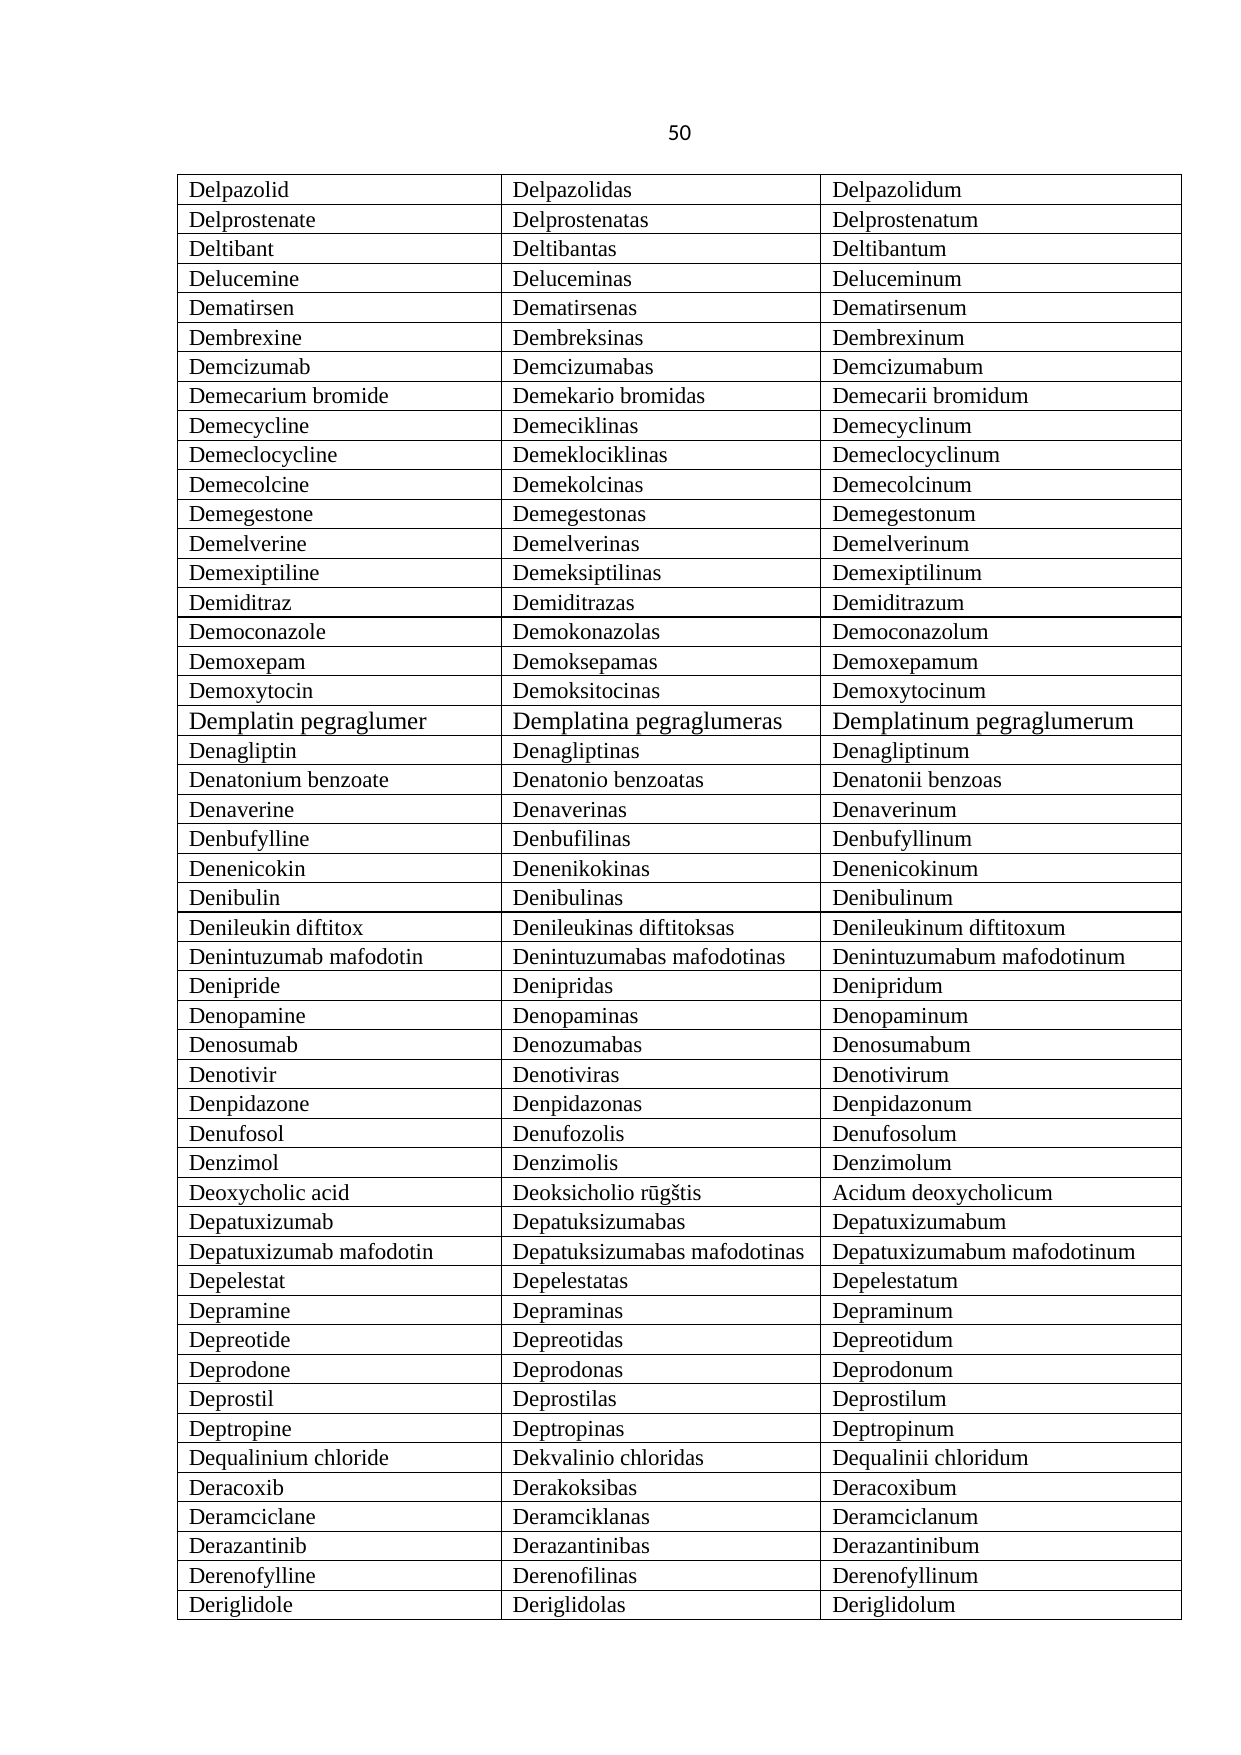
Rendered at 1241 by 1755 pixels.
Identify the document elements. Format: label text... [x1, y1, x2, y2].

table_cell Deriglidolum [821, 1591, 1181, 1619]
table_cell Denosumabum [821, 1030, 1181, 1059]
table_cell Demplatin pegraglumer [178, 706, 501, 734]
table_cell Denzimolum [821, 1148, 1181, 1177]
table_cell Deramciclane [178, 1502, 501, 1531]
table_cell Demoksitocinas [502, 676, 820, 705]
table_cell Depreotide [178, 1325, 501, 1354]
table_cell Demelverinum [821, 529, 1181, 557]
table_cell Denzimolis [502, 1148, 820, 1177]
table_cell Delprostenatum [821, 205, 1181, 233]
table_cell Depatuxizumab mafodotin [178, 1237, 501, 1265]
table_cell Denopaminas [502, 1001, 820, 1029]
table_cell Denbufylline [178, 824, 501, 852]
table_cell Deracoxibum [821, 1473, 1181, 1501]
table_cell Delpazolidas [502, 175, 820, 204]
table_cell Denileukinum diftitoxum [821, 913, 1181, 941]
table_cell Denintuzumabas mafodotinas [502, 942, 820, 970]
table_cell Denaverinum [821, 795, 1181, 823]
table_cell Denibulinas [502, 883, 820, 911]
table_cell Dembreksinas [502, 323, 820, 351]
table_cell Denopamine [178, 1001, 501, 1029]
table_cell Demeksiptilinas [502, 559, 820, 587]
table_cell Demokonazolas [502, 618, 820, 646]
table_cell Demexiptiline [178, 559, 501, 587]
table_cell Denatonio benzoatas [502, 765, 820, 793]
table_cell Derazantinibum [821, 1532, 1181, 1560]
table_cell Denpidazonum [821, 1089, 1181, 1118]
table_cell Depelestatum [821, 1266, 1181, 1295]
table_cell Deprodone [178, 1355, 501, 1383]
table_cell Denaverine [178, 795, 501, 823]
table_cell Denagliptinum [821, 736, 1181, 764]
table_cell Denzimol [178, 1148, 501, 1177]
table_cell Demoxepam [178, 647, 501, 675]
table_cell Dematirsenas [502, 293, 820, 322]
table_cell Demcizumabum [821, 352, 1181, 381]
table_cell Delprostenate [178, 205, 501, 233]
table_cell Delprostenatas [502, 205, 820, 233]
table_cell Denenicokin [178, 854, 501, 882]
table_cell Demecarium bromide [178, 382, 501, 410]
table_cell Dequalinii chloridum [821, 1443, 1181, 1472]
table_cell Demelverine [178, 529, 501, 557]
table_cell Deltibantum [821, 234, 1181, 263]
table_cell Deriglidole [178, 1591, 501, 1619]
table_cell Delpazolidum [821, 175, 1181, 204]
table_cell Deptropinum [821, 1414, 1181, 1442]
table_cell Depreotidum [821, 1325, 1181, 1354]
table_cell Denotivir [178, 1060, 501, 1088]
table_cell Dekvalinio chloridas [502, 1443, 820, 1472]
table_cell Deprodonum [821, 1355, 1181, 1383]
table_cell Democonazole [178, 618, 501, 646]
table_cell Denagliptinas [502, 736, 820, 764]
table_cell Deoxycholic acid [178, 1178, 501, 1206]
table_cell Deracoxib [178, 1473, 501, 1501]
table_cell Dematirsen [178, 293, 501, 322]
table_cell Demecyclinum [821, 411, 1181, 439]
table_cell Depatuxizumab [178, 1207, 501, 1236]
table_cell Depraminum [821, 1296, 1181, 1324]
table_cell Depatuxizumabum [821, 1207, 1181, 1236]
table_cell Demeciklinas [502, 411, 820, 439]
table_cell Derazantinibas [502, 1532, 820, 1560]
table_cell Denibulin [178, 883, 501, 911]
table_cell Denpidazonas [502, 1089, 820, 1118]
table_cell Democonazolum [821, 618, 1181, 646]
table_cell Delucemine [178, 264, 501, 292]
table_cell Delpazolid [178, 175, 501, 204]
table_cell Demegestonas [502, 500, 820, 528]
table_cell Depraminas [502, 1296, 820, 1324]
table_cell Demoxepamum [821, 647, 1181, 675]
table_cell Demecycline [178, 411, 501, 439]
table_cell Deprodonas [502, 1355, 820, 1383]
table_cell Denipridas [502, 971, 820, 1000]
table_cell Deprostilum [821, 1384, 1181, 1413]
table_cell Deramciklanas [502, 1502, 820, 1531]
table_cell Demplatinum pegraglumerum [821, 706, 1181, 734]
table_cell Denileukin diftitox [178, 913, 501, 941]
table_cell Demcizumab [178, 352, 501, 381]
table_cell Denufosolum [821, 1119, 1181, 1147]
table_cell Denatonium benzoate [178, 765, 501, 793]
table_cell Dembrexinum [821, 323, 1181, 351]
table_cell Denenikokinas [502, 854, 820, 882]
table_cell Denatonii benzoas [821, 765, 1181, 793]
table_cell Denufosol [178, 1119, 501, 1147]
table_cell Derazantinib [178, 1532, 501, 1560]
table_cell Demeklociklinas [502, 441, 820, 469]
table_cell Denaverinas [502, 795, 820, 823]
table_cell Depramine [178, 1296, 501, 1324]
table_cell Derenofyllinum [821, 1561, 1181, 1589]
table_cell Demekario bromidas [502, 382, 820, 410]
table_cell Demecarii bromidum [821, 382, 1181, 410]
table_cell Derenofylline [178, 1561, 501, 1589]
table_cell Deluceminas [502, 264, 820, 292]
table_cell Depelestat [178, 1266, 501, 1295]
table_cell Demecolcinum [821, 470, 1181, 498]
table_cell Denintuzumabum mafodotinum [821, 942, 1181, 970]
table_cell Derakoksibas [502, 1473, 820, 1501]
table_cell Denopaminum [821, 1001, 1181, 1029]
table_cell Denbufilinas [502, 824, 820, 852]
table_cell Demcizumabas [502, 352, 820, 381]
table_cell Demiditrazum [821, 588, 1181, 616]
table_cell Denagliptin [178, 736, 501, 764]
table_cell Deptropine [178, 1414, 501, 1442]
table_cell Demoksepamas [502, 647, 820, 675]
table_cell Deprostil [178, 1384, 501, 1413]
table_cell Demegestone [178, 500, 501, 528]
table_cell Deoksicholio rūgštis [502, 1178, 820, 1206]
table_cell Deluceminum [821, 264, 1181, 292]
table_cell Denbufyllinum [821, 824, 1181, 852]
table_cell Deprostilas [502, 1384, 820, 1413]
table_cell Denozumabas [502, 1030, 820, 1059]
table_cell Demeclocyclinum [821, 441, 1181, 469]
table_cell Demecolcine [178, 470, 501, 498]
table_cell Denosumab [178, 1030, 501, 1059]
table_cell Demekolcinas [502, 470, 820, 498]
table_cell Demplatina pegraglumeras [502, 706, 820, 734]
table_cell Demiditrazas [502, 588, 820, 616]
table_cell Demeclocycline [178, 441, 501, 469]
table_cell Depatuxizumabum mafodotinum [821, 1237, 1181, 1265]
table_cell Depatuksizumabas [502, 1207, 820, 1236]
table_cell Depelestatas [502, 1266, 820, 1295]
table_cell Denibulinum [821, 883, 1181, 911]
table_cell Acidum deoxycholicum [821, 1178, 1181, 1206]
table_cell Derenofilinas [502, 1561, 820, 1589]
table_cell Depreotidas [502, 1325, 820, 1354]
table_cell Demoxytocinum [821, 676, 1181, 705]
table_cell Dematirsenum [821, 293, 1181, 322]
table_cell Demelverinas [502, 529, 820, 557]
table_cell Denenicokinum [821, 854, 1181, 882]
table_cell Demoxytocin [178, 676, 501, 705]
table_cell Deptropinas [502, 1414, 820, 1442]
table_cell Dembrexine [178, 323, 501, 351]
table_cell Dequalinium chloride [178, 1443, 501, 1472]
table_cell Denufozolis [502, 1119, 820, 1147]
table_cell Denotiviras [502, 1060, 820, 1088]
table_cell Deltibant [178, 234, 501, 263]
table_cell Denileukinas diftitoksas [502, 913, 820, 941]
table_cell Deriglidolas [502, 1591, 820, 1619]
table_cell Demegestonum [821, 500, 1181, 528]
table_cell Deramciclanum [821, 1502, 1181, 1531]
table_cell Demexiptilinum [821, 559, 1181, 587]
table_cell Deltibantas [502, 234, 820, 263]
table_cell Denpidazone [178, 1089, 501, 1118]
table_cell Denipride [178, 971, 501, 1000]
table_cell Demiditraz [178, 588, 501, 616]
table_cell Denintuzumab mafodotin [178, 942, 501, 970]
table_cell Depatuksizumabas mafodotinas [502, 1237, 820, 1265]
table_cell Denipridum [821, 971, 1181, 1000]
table_cell Denotivirum [821, 1060, 1181, 1088]
